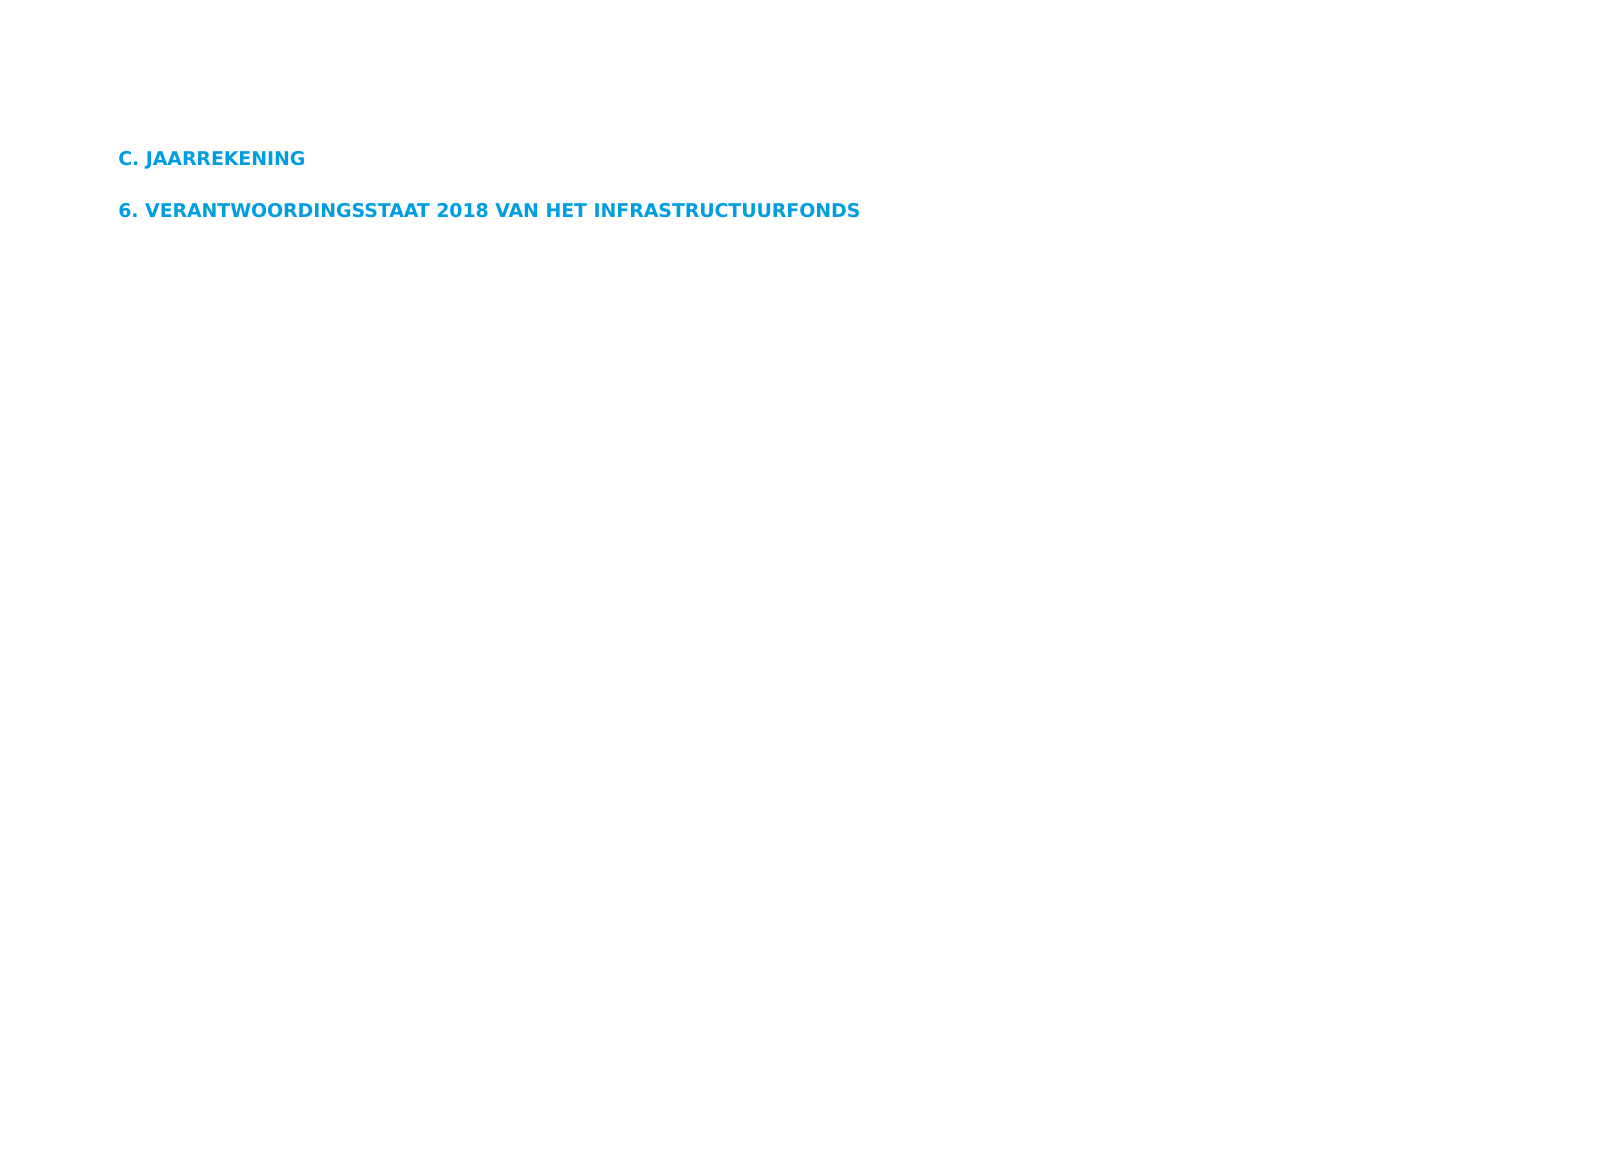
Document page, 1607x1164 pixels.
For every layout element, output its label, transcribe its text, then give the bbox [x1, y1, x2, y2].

subtitle C. JAARREKENING [118, 148, 1488, 170]
subtitle 6. VERANTWOORDINGSSTAAT 2018 VAN HET INFRASTRUCTUURFONDS [118, 200, 1488, 222]
